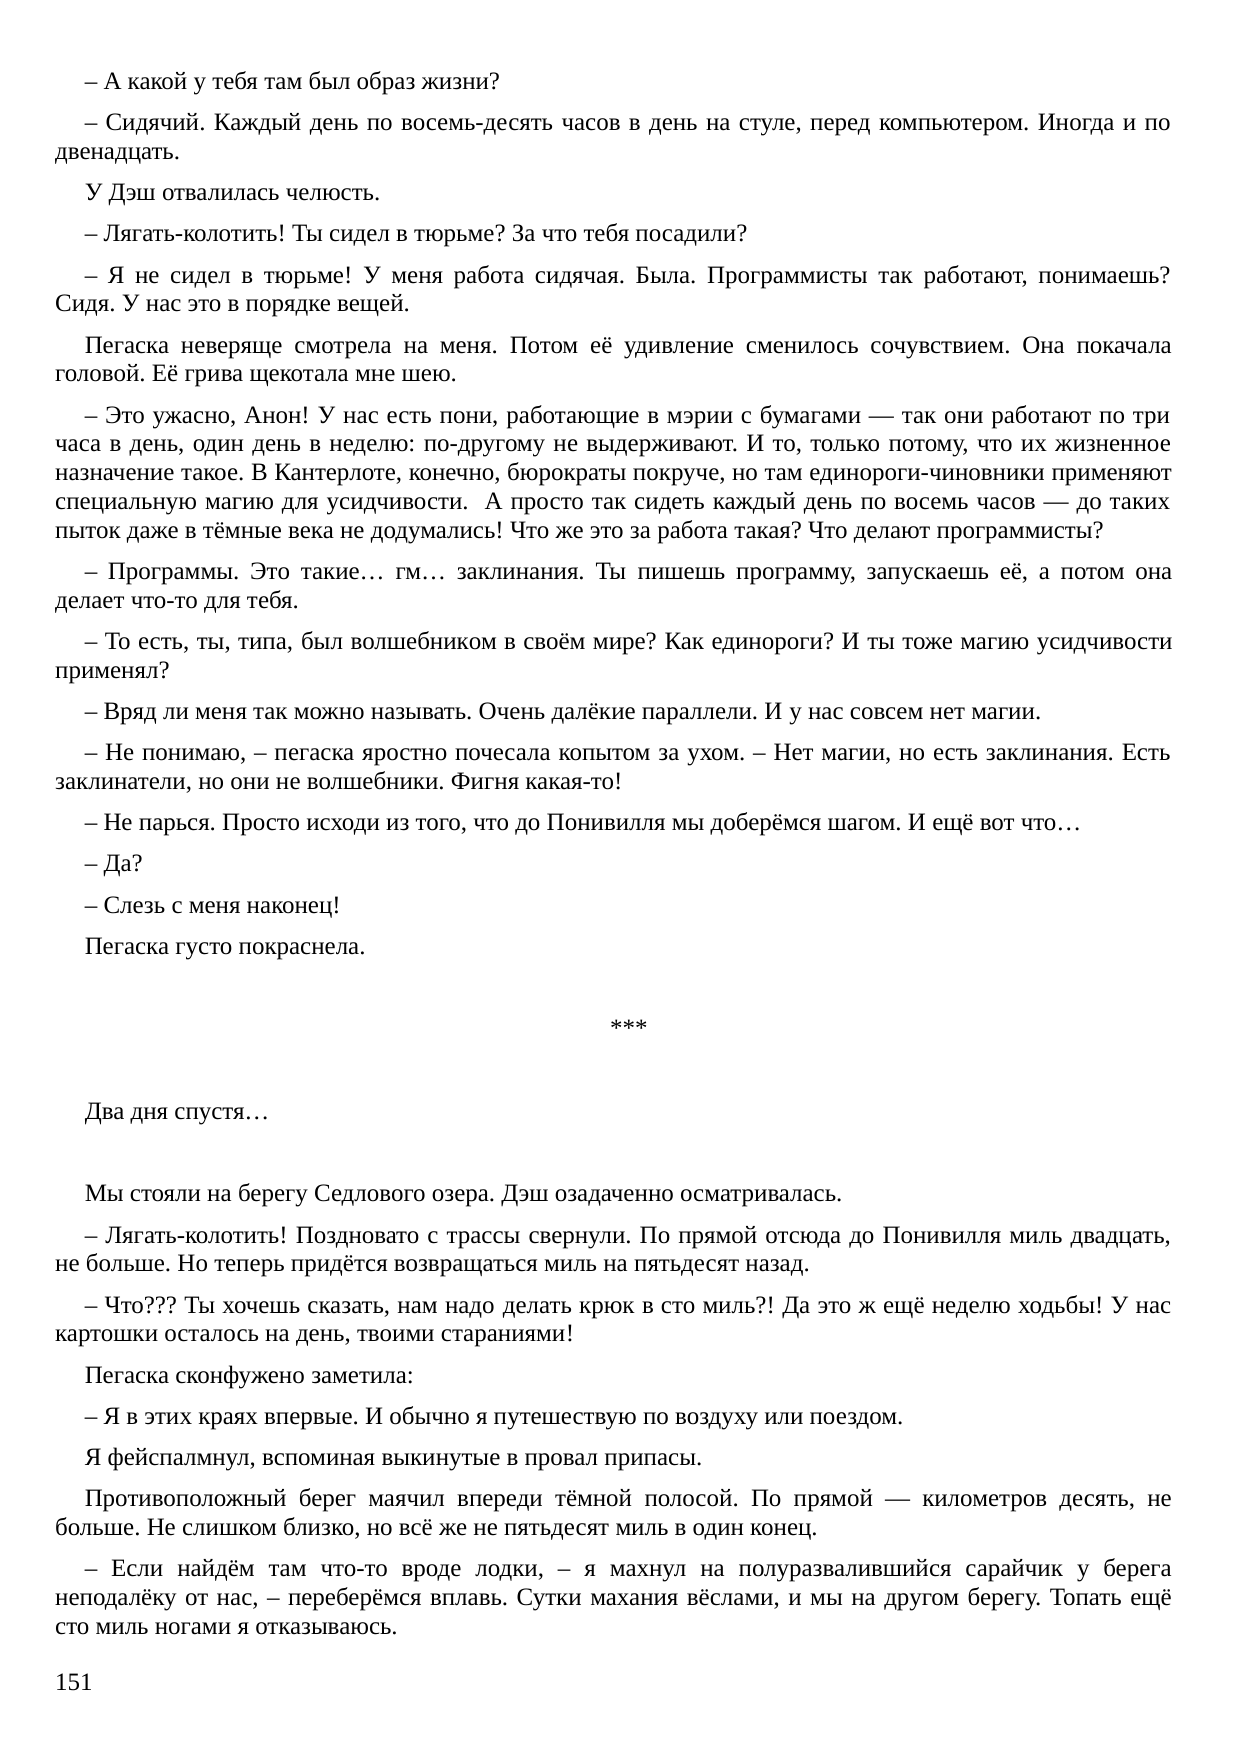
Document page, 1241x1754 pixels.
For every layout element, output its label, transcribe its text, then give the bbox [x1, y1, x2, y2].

text Пегаска сконфужено заметила: [55, 1360, 1173, 1388]
text Я фейспалмнул, вспоминая выкинутые в провал припасы. [55, 1442, 1173, 1471]
text У Дэш отвалилась челюсть. [55, 177, 1173, 206]
text – Это ужасно, Анон! У нас есть пони, работающие в мэрии с бумагами — так они работают по три часа в день, один день в неделю: по-другому не выдерживают. И то, только потому, что их жизненное назначение такое. В Кантерлоте, конечно, бюрократы покруче, но там единороги-чиновники применяют специальную магию для усидчивости. А просто так сидеть каждый день по восемь часов — до таких пыток даже в тёмные века не додумались! Что же это за работа такая? Что делают программисты? [55, 400, 1173, 543]
text – Сидячий. Каждый день по восемь-десять часов в день на стуле, перед компьютером. Иногда и по двенадцать. [55, 107, 1173, 165]
text – Не понимаю, – пегаска яростно почесала копытом за ухом. – Нет магии, но есть заклинания. Есть заклинатели, но они не волшебники. Фигня какая-то! [55, 737, 1173, 795]
text – Не парься. Просто исходи из того, что до Понивилля мы доберёмся шагом. И ещё вот что… [55, 807, 1173, 836]
text – Если найдём там что-то вроде лодки, – я махнул на полуразвалившийся сарайчик у берега неподалёку от нас, – переберёмся вплавь. Сутки махания вёслами, и мы на другом берегу. Топать ещё сто миль ногами я отказываюсь. [55, 1553, 1173, 1640]
text – То есть, ты, типа, был волшебником в своём мире? Как единороги? И ты тоже магию усидчивости применял? [55, 626, 1173, 683]
text – Программы. Это такие… гм… заклинания. Ты пишешь программу, запускаешь её, а потом она делает что-то для тебя. [55, 556, 1173, 613]
text – Слезь с меня наконец! [55, 890, 1173, 918]
text – Лягать-колотить! Поздновато с трассы свернули. По прямой отсюда до Понивилля миль двадцать, не больше. Но теперь придётся возвращаться миль на пятьдесят назад. [55, 1220, 1173, 1277]
text – Лягать-колотить! Ты сидел в тюрьме? За что тебя посадили? [55, 218, 1173, 247]
text – А какой у тебя там был образ жизни? [55, 66, 1173, 95]
text Пегаска неверяще смотрела на меня. Потом её удивление сменилось сочувствием. Она покачала головой. Её грива щекотала мне шею. [55, 330, 1173, 387]
text – Я не сидел в тюрьме! У меня работа сидячая. Была. Программисты так работают, понимаешь? Сидя. У нас это в порядке вещей. [55, 260, 1173, 317]
text – Вряд ли меня так можно называть. Очень далёкие параллели. И у нас совсем нет магии. [55, 696, 1173, 725]
text Два дня спустя… [55, 1096, 1173, 1125]
text – Что??? Ты хочешь сказать, нам надо делать крюк в сто миль?! Да это ж ещё неделю ходьбы! У нас картошки осталось на день, твоими стараниями! [55, 1290, 1173, 1347]
text – Да? [55, 848, 1173, 877]
text Мы стояли на берегу Седлового озера. Дэш озадаченно осматривалась. [55, 1178, 1173, 1207]
text Противоположный берег маячил впереди тёмной полосой. По прямой — километров десять, не больше. Не слишком близко, но всё же не пятьдесят миль в один конец. [55, 1483, 1173, 1541]
text – Я в этих краях впервые. И обычно я путешествую по воздуху или поездом. [55, 1401, 1173, 1430]
text Пегаска густо покраснела. [55, 931, 1173, 960]
text *** [55, 1013, 1173, 1042]
